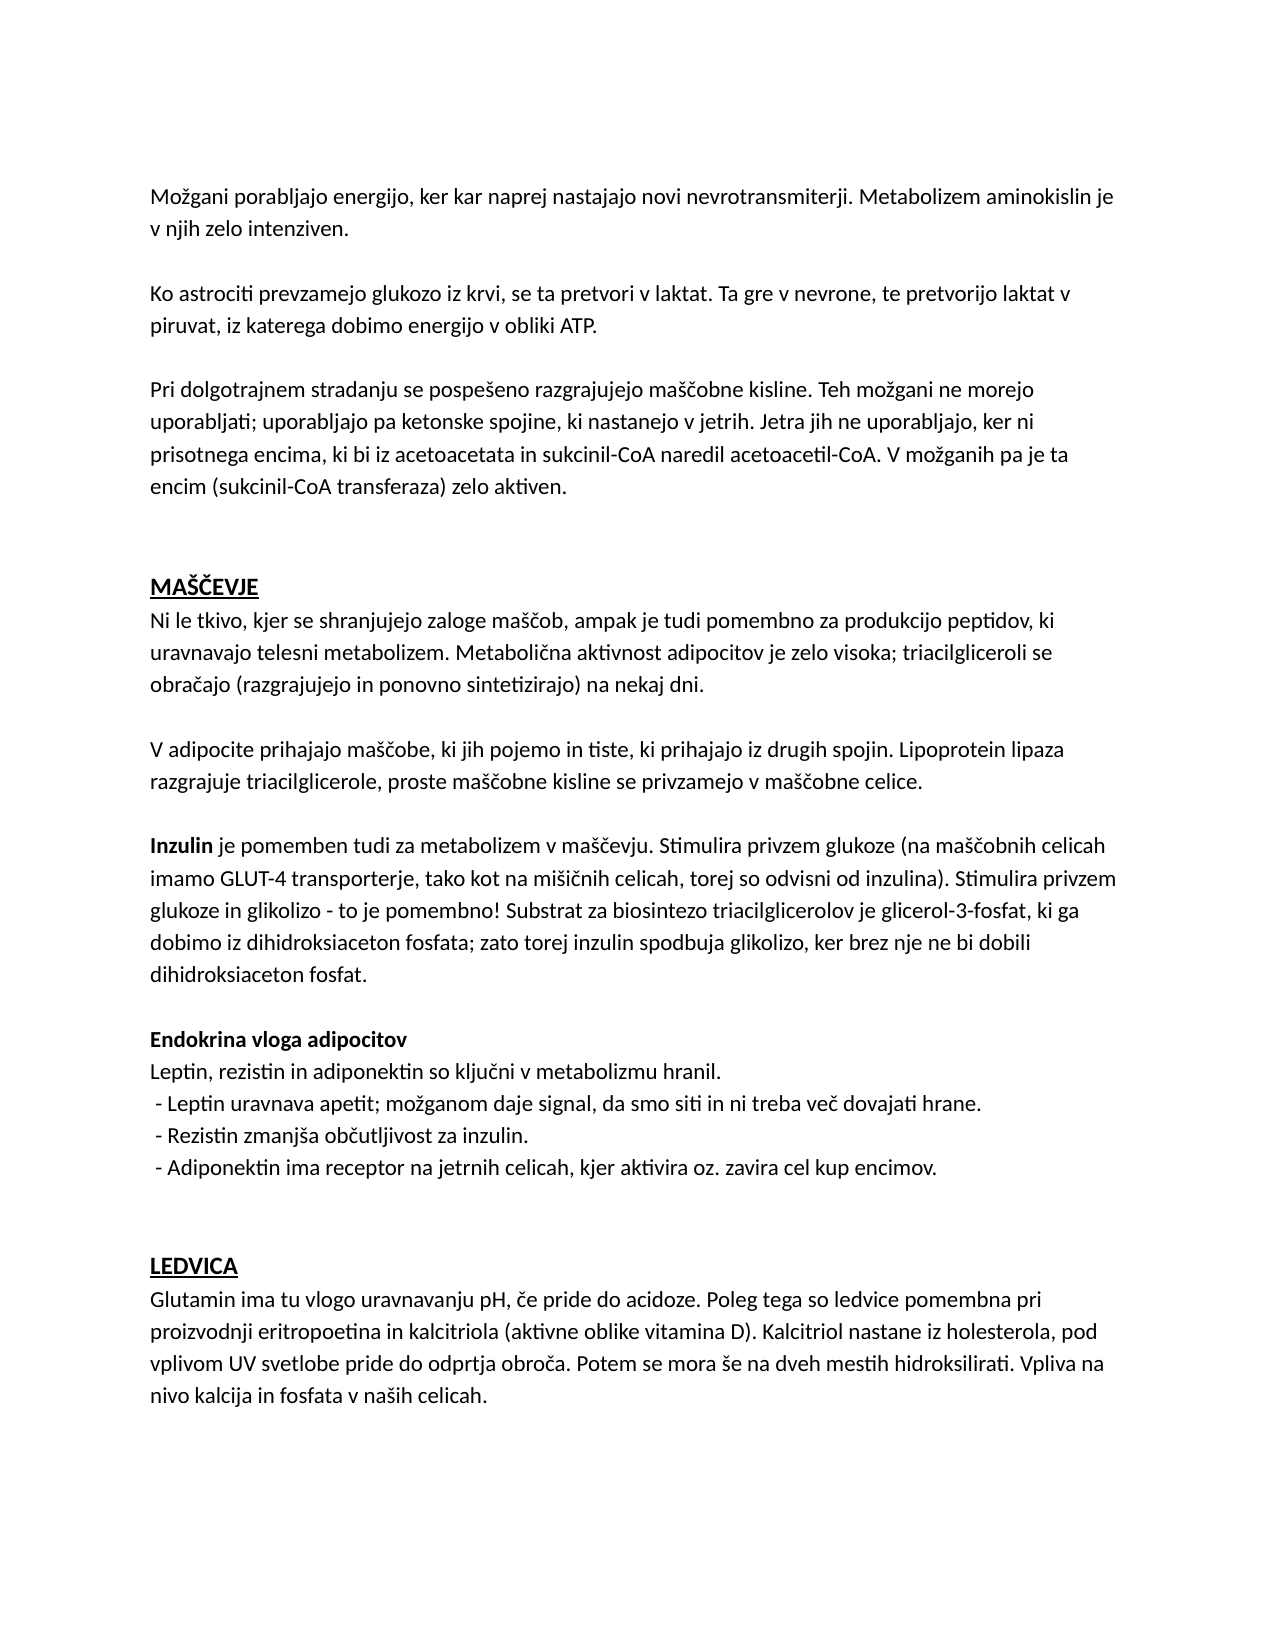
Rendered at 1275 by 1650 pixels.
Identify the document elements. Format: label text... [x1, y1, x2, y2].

text - Adiponektin ima receptor na jetrnih celicah, kjer aktivira oz. zavira cel kup encimov. [150, 1153, 1125, 1181]
text - Leptin uravnava apetit; možganom daje signal, da smo siti in ni treba več dovajati hrane. [150, 1089, 1125, 1117]
text Leptin, rezistin in adiponektin so ključni v metabolizmu hranil. [150, 1057, 1125, 1085]
text - Rezistin zmanjša občutljivost za inzulin. [150, 1121, 1125, 1149]
text LEDVICA [150, 1250, 1125, 1281]
text Ko astrociti prevzamejo glukozo iz krvi, se ta pretvori v laktat. Ta gre v nevrone, te pretvorijo laktat v piruvat, iz katerega dobimo energijo v obliki ATP. [150, 279, 1125, 339]
text V adipocite prihajajo maščobe, ki jih pojemo in tiste, ki prihajajo iz drugih spojin. Lipoprotein lipaza razgrajuje triacilglicerole, proste maščobne kisline se privzamejo v maščobne celice. [150, 735, 1125, 795]
text Ni le tkivo, kjer se shranjujejo zaloge maščob, ampak je tudi pomembno za produkcijo peptidov, ki uravnavajo telesni metabolizem. Metabolična aktivnost adipocitov je zelo visoka; triacilgliceroli se obračajo (razgrajujejo in ponovno sintetizirajo) na nekaj dni. [150, 606, 1125, 699]
text Možgani porabljajo energijo, ker kar naprej nastajajo novi nevrotransmiterji. Metabolizem aminokislin je v njih zelo intenziven. [150, 182, 1125, 242]
text Inzulin je pomemben tudi za metabolizem v maščevju. Stimulira privzem glukoze (na maščobnih celicah imamo GLUT-4 transporterje, tako kot na mišičnih celicah, torej so odvisni od inzulina). Stimulira privzem glukoze in glikolizo - to je pomembno! Substrat za biosintezo triacilglicerolov je glicerol-3-fosfat, ki ga dobimo iz dihidroksiaceton fosfata; zato torej inzulin spodbuja glikolizo, ker brez nje ne bi dobili dihidroksiaceton fosfat. [150, 832, 1125, 988]
text Glutamin ima tu vlogo uravnavanju pH, če pride do acidoze. Poleg tega so ledvice pomembna pri proizvodnji eritropoetina in kalcitriola (aktivne oblike vitamina D). Kalcitriol nastane iz holesterola, pod vplivom UV svetlobe pride do odprtja obroča. Potem se mora še na dveh mestih hidroksilirati. Vpliva na nivo kalcija in fosfata v naših celicah. [150, 1285, 1125, 1409]
text MAŠČEVJE [150, 571, 1125, 602]
text Endokrina vloga adipocitov [150, 1025, 1125, 1053]
text Pri dolgotrajnem stradanju se pospešeno razgrajujejo maščobne kisline. Teh možgani ne morejo uporabljati; uporabljajo pa ketonske spojine, ki nastanejo v jetrih. Jetra jih ne uporabljajo, ker ni prisotnega encima, ki bi iz acetoacetata in sukcinil-CoA naredil acetoacetil-CoA. V možganih pa je ta encim (sukcinil-CoA transferaza) zelo aktiven. [150, 375, 1125, 500]
